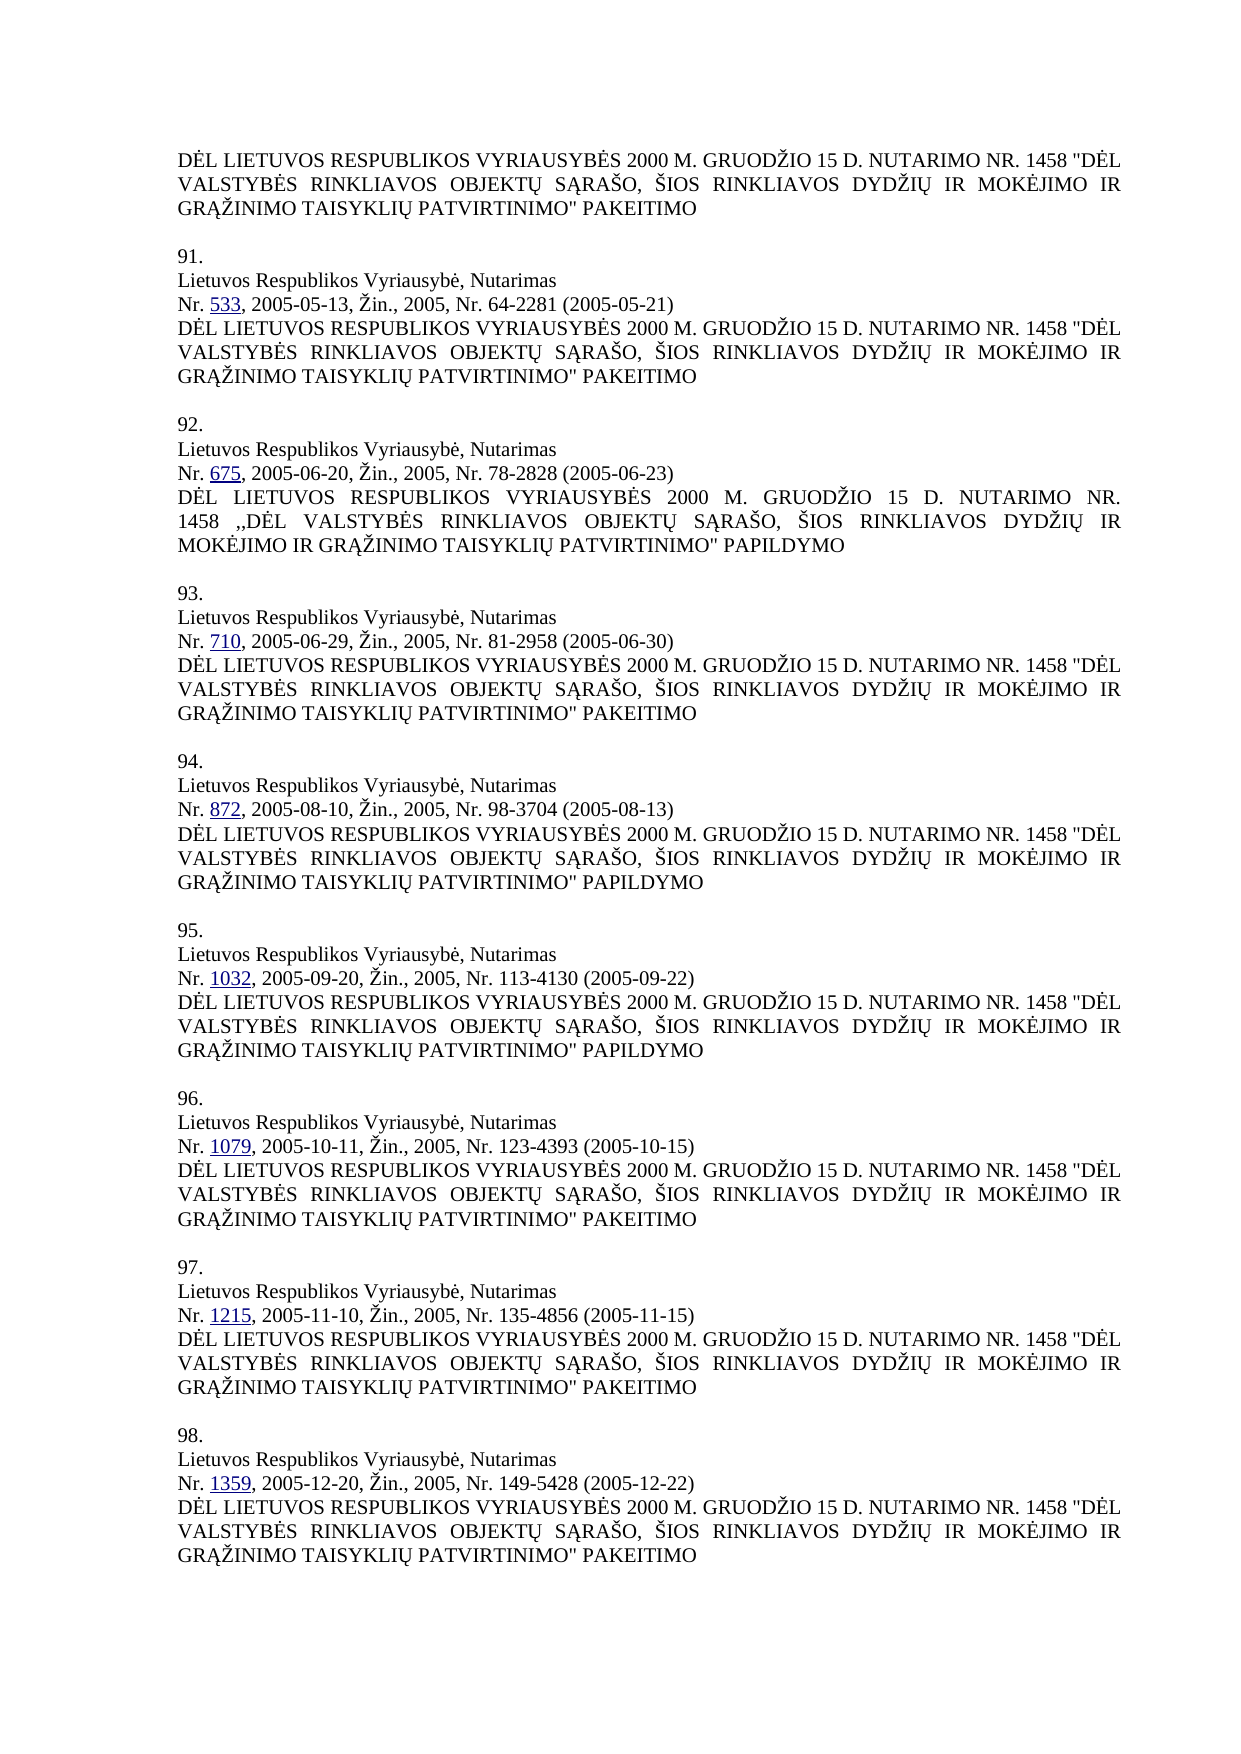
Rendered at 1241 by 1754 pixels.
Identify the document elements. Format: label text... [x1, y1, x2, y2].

text Nr. 710, 2005-06-29, Žin., 2005, Nr. 81-2958 (2005-06-30) [177, 629, 1122, 653]
text Nr. 533, 2005-05-13, Žin., 2005, Nr. 64-2281 (2005-05-21) [177, 292, 1122, 316]
text 97. [177, 1254, 1122, 1279]
text Nr. 1079, 2005-10-11, Žin., 2005, Nr. 123-4393 (2005-10-15) [177, 1134, 1122, 1158]
text Lietuvos Respublikos Vyriausybė, Nutarimas [177, 605, 1122, 629]
text 96. [177, 1086, 1122, 1110]
text DĖL LIETUVOS RESPUBLIKOS VYRIAUSYBĖS 2000 M. GRUODŽIO 15 D. NUTARIMO NR. 1458 "DĖL VALSTYBĖS RINKLIAVOS OBJEKTŲ SĄRAŠO, ŠIOS RINKLIAVOS DYDŽIŲ IR MOKĖJIMO IR GRĄŽINIMO TAISYKLIŲ PATVIRTINIMO" PAPILDYMO [177, 821, 1122, 894]
text Nr. 1215, 2005-11-10, Žin., 2005, Nr. 135-4856 (2005-11-15) [177, 1303, 1122, 1327]
text Lietuvos Respublikos Vyriausybė, Nutarimas [177, 773, 1122, 797]
text Lietuvos Respublikos Vyriausybė, Nutarimas [177, 1447, 1122, 1471]
text 93. [177, 581, 1122, 605]
text DĖL LIETUVOS RESPUBLIKOS VYRIAUSYBĖS 2000 M. GRUODŽIO 15 D. NUTARIMO NR. 1458 "DĖL VALSTYBĖS RINKLIAVOS OBJEKTŲ SĄRAŠO, ŠIOS RINKLIAVOS DYDŽIŲ IR MOKĖJIMO IR GRĄŽINIMO TAISYKLIŲ PATVIRTINIMO" PAKEITIMO [177, 316, 1122, 388]
text Nr. 1032, 2005-09-20, Žin., 2005, Nr. 113-4130 (2005-09-22) [177, 966, 1122, 990]
text Lietuvos Respublikos Vyriausybė, Nutarimas [177, 268, 1122, 292]
text DĖL LIETUVOS RESPUBLIKOS VYRIAUSYBĖS 2000 M. GRUODŽIO 15 D. NUTARIMO NR. 1458 "DĖL VALSTYBĖS RINKLIAVOS OBJEKTŲ SĄRAŠO, ŠIOS RINKLIAVOS DYDŽIŲ IR MOKĖJIMO IR GRĄŽINIMO TAISYKLIŲ PATVIRTINIMO" PAPILDYMO [177, 990, 1122, 1062]
text DĖL LIETUVOS RESPUBLIKOS VYRIAUSYBĖS 2000 M. GRUODŽIO 15 D. NUTARIMO NR. 1458 ,,DĖL VALSTYBĖS RINKLIAVOS OBJEKTŲ SĄRAŠO, ŠIOS RINKLIAVOS DYDŽIŲ IR MOKĖJIMO IR GRĄŽINIMO TAISYKLIŲ PATVIRTINIMO" PAPILDYMO [177, 484, 1122, 557]
text Lietuvos Respublikos Vyriausybė, Nutarimas [177, 942, 1122, 966]
text DĖL LIETUVOS RESPUBLIKOS VYRIAUSYBĖS 2000 M. GRUODŽIO 15 D. NUTARIMO NR. 1458 "DĖL VALSTYBĖS RINKLIAVOS OBJEKTŲ SĄRAŠO, ŠIOS RINKLIAVOS DYDŽIŲ IR MOKĖJIMO IR GRĄŽINIMO TAISYKLIŲ PATVIRTINIMO" PAKEITIMO [177, 148, 1122, 220]
text Nr. 675, 2005-06-20, Žin., 2005, Nr. 78-2828 (2005-06-23) [177, 461, 1122, 484]
text DĖL LIETUVOS RESPUBLIKOS VYRIAUSYBĖS 2000 M. GRUODŽIO 15 D. NUTARIMO NR. 1458 "DĖL VALSTYBĖS RINKLIAVOS OBJEKTŲ SĄRAŠO, ŠIOS RINKLIAVOS DYDŽIŲ IR MOKĖJIMO IR GRĄŽINIMO TAISYKLIŲ PATVIRTINIMO" PAKEITIMO [177, 1495, 1122, 1567]
text Nr. 1359, 2005-12-20, Žin., 2005, Nr. 149-5428 (2005-12-22) [177, 1471, 1122, 1495]
text 91. [177, 244, 1122, 268]
text DĖL LIETUVOS RESPUBLIKOS VYRIAUSYBĖS 2000 M. GRUODŽIO 15 D. NUTARIMO NR. 1458 "DĖL VALSTYBĖS RINKLIAVOS OBJEKTŲ SĄRAŠO, ŠIOS RINKLIAVOS DYDŽIŲ IR MOKĖJIMO IR GRĄŽINIMO TAISYKLIŲ PATVIRTINIMO" PAKEITIMO [177, 653, 1122, 725]
text 92. [177, 412, 1122, 436]
text DĖL LIETUVOS RESPUBLIKOS VYRIAUSYBĖS 2000 M. GRUODŽIO 15 D. NUTARIMO NR. 1458 "DĖL VALSTYBĖS RINKLIAVOS OBJEKTŲ SĄRAŠO, ŠIOS RINKLIAVOS DYDŽIŲ IR MOKĖJIMO IR GRĄŽINIMO TAISYKLIŲ PATVIRTINIMO" PAKEITIMO [177, 1158, 1122, 1231]
text DĖL LIETUVOS RESPUBLIKOS VYRIAUSYBĖS 2000 M. GRUODŽIO 15 D. NUTARIMO NR. 1458 "DĖL VALSTYBĖS RINKLIAVOS OBJEKTŲ SĄRAŠO, ŠIOS RINKLIAVOS DYDŽIŲ IR MOKĖJIMO IR GRĄŽINIMO TAISYKLIŲ PATVIRTINIMO" PAKEITIMO [177, 1327, 1122, 1399]
text Lietuvos Respublikos Vyriausybė, Nutarimas [177, 1279, 1122, 1303]
text Lietuvos Respublikos Vyriausybė, Nutarimas [177, 436, 1122, 461]
text 94. [177, 749, 1122, 773]
text Nr. 872, 2005-08-10, Žin., 2005, Nr. 98-3704 (2005-08-13) [177, 797, 1122, 821]
text Lietuvos Respublikos Vyriausybė, Nutarimas [177, 1110, 1122, 1134]
text 95. [177, 918, 1122, 942]
text 98. [177, 1423, 1122, 1447]
